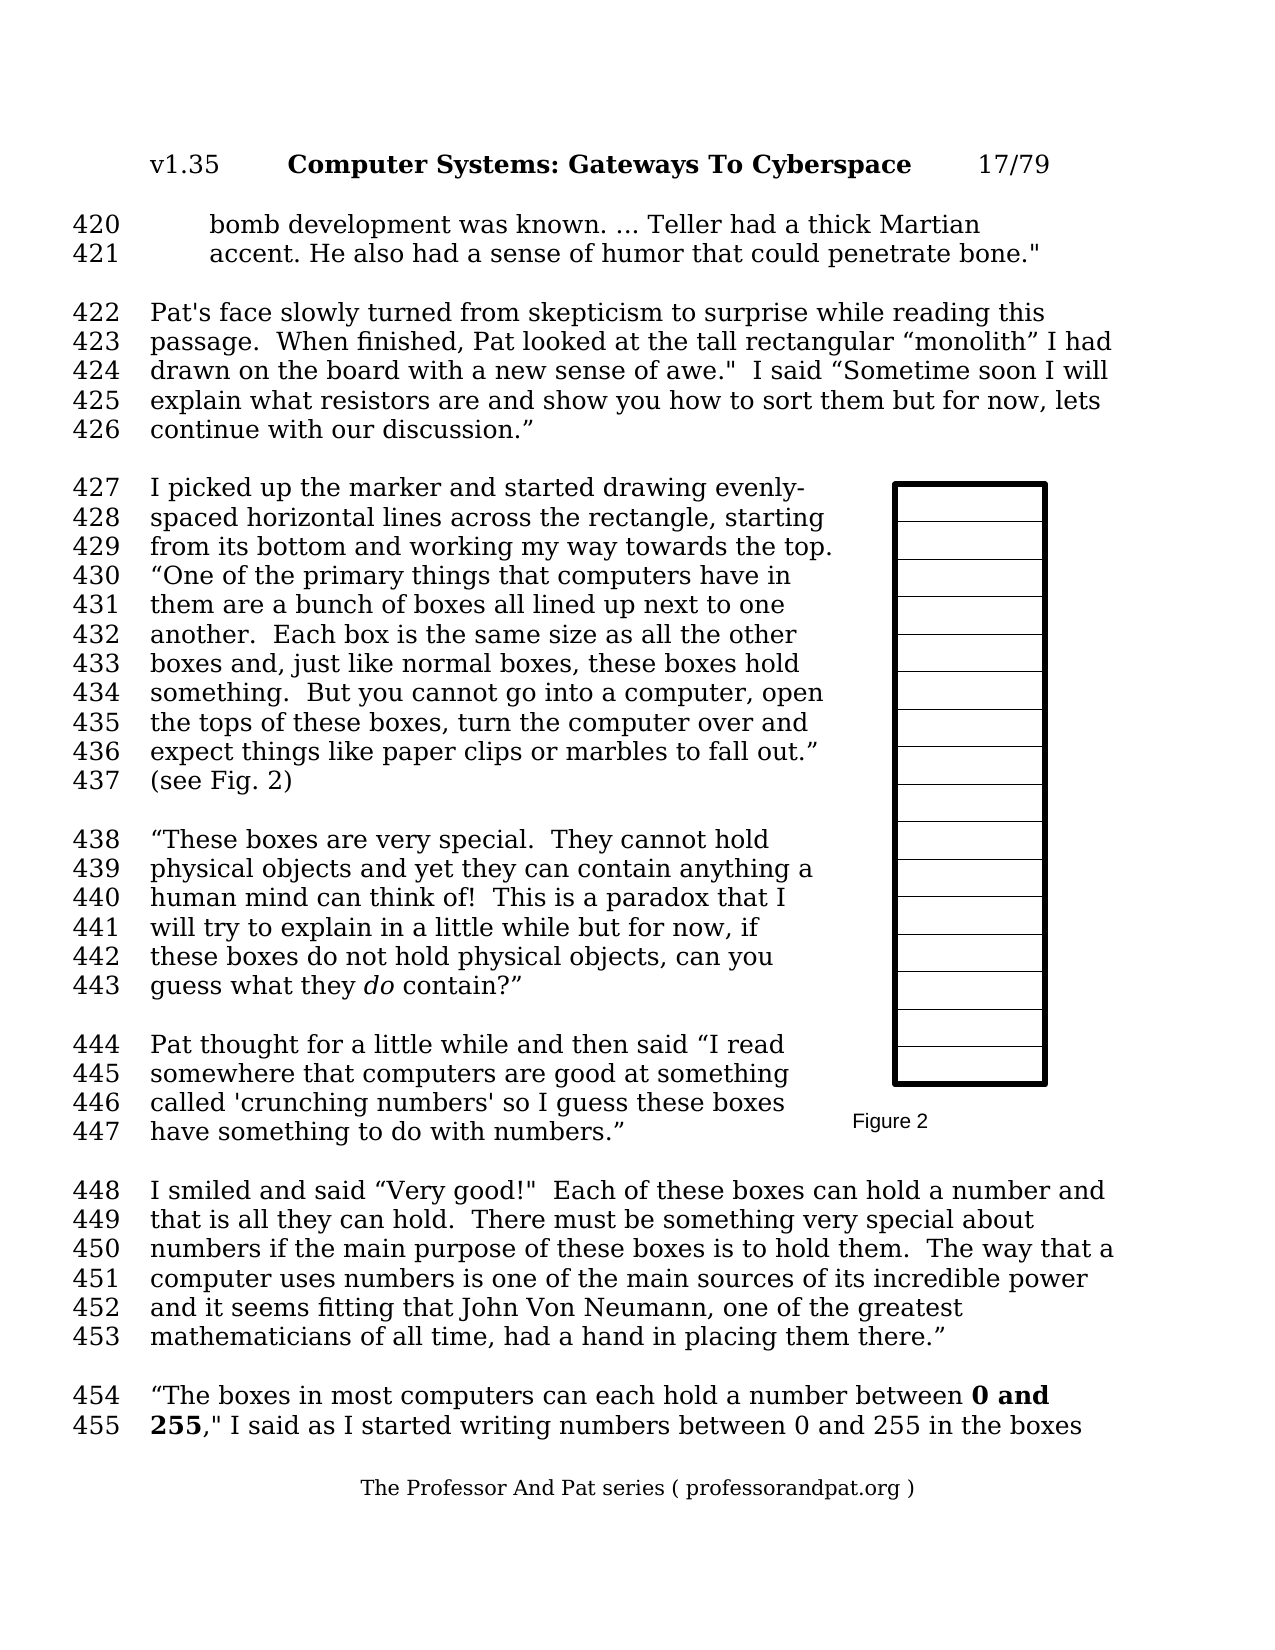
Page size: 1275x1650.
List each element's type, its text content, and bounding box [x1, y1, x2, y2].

text I smiled and said “Very good!" Each of these boxes can hold a number and that is all they can hold. There must be something very special about numbers if the main purpose of these boxes is to hold them. The way that a computer uses numbers is one of the main sources of its incredible power and it seems fitting that John Von Neumann, one of the greatest mathematicians of all time, had a hand in placing them there.” [150, 1176, 1125, 1352]
text “These boxes are very special. They cannot hold physical objects and yet they can contain anything a human mind can think of! This is a paradox that I will try to explain in a little while but for now, if these boxes do not hold physical objects, can you guess what they do contain?” [150, 825, 892, 1001]
text Pat's face slowly turned from skepticism to surprise while reading this passage. When finished, Pat looked at the tall rectangular “monolith” I had drawn on the board with a new sense of awe." I said “Sometime soon I will explain what resistors are and show you how to sort them but for now, lets continue with our discussion.” [150, 298, 1125, 444]
text [1048, 825, 1125, 1001]
text Pat thought for a little while and then said “I read somewhere that computers are good at something called 'crunching numbers' so I guess these boxes have something to do with numbers.” [150, 1030, 1125, 1147]
text “The boxes in most computers can each hold a number between 0 and 255," I said as I started writing numbers between 0 and 255 in the boxes [150, 1381, 1125, 1440]
text I picked up the marker and started drawing evenly-spaced horizontal lines across the rectangle, starting from its bottom and working my way towards the top. “One of the primary things that computers have in them are a bunch of boxes all lined up next to one another. Each box is the same size as all the other boxes and, just like normal boxes, these boxes hold something. But you cannot go into a computer, open the tops of these boxes, turn the computer over and expect things like paper clips or marbles to fall out.” (see Fig. 2) [150, 474, 1125, 796]
text bomb development was known. ... Teller had a thick Martian accent. He also had a sense of humor that could penetrate bone." [209, 210, 1066, 268]
